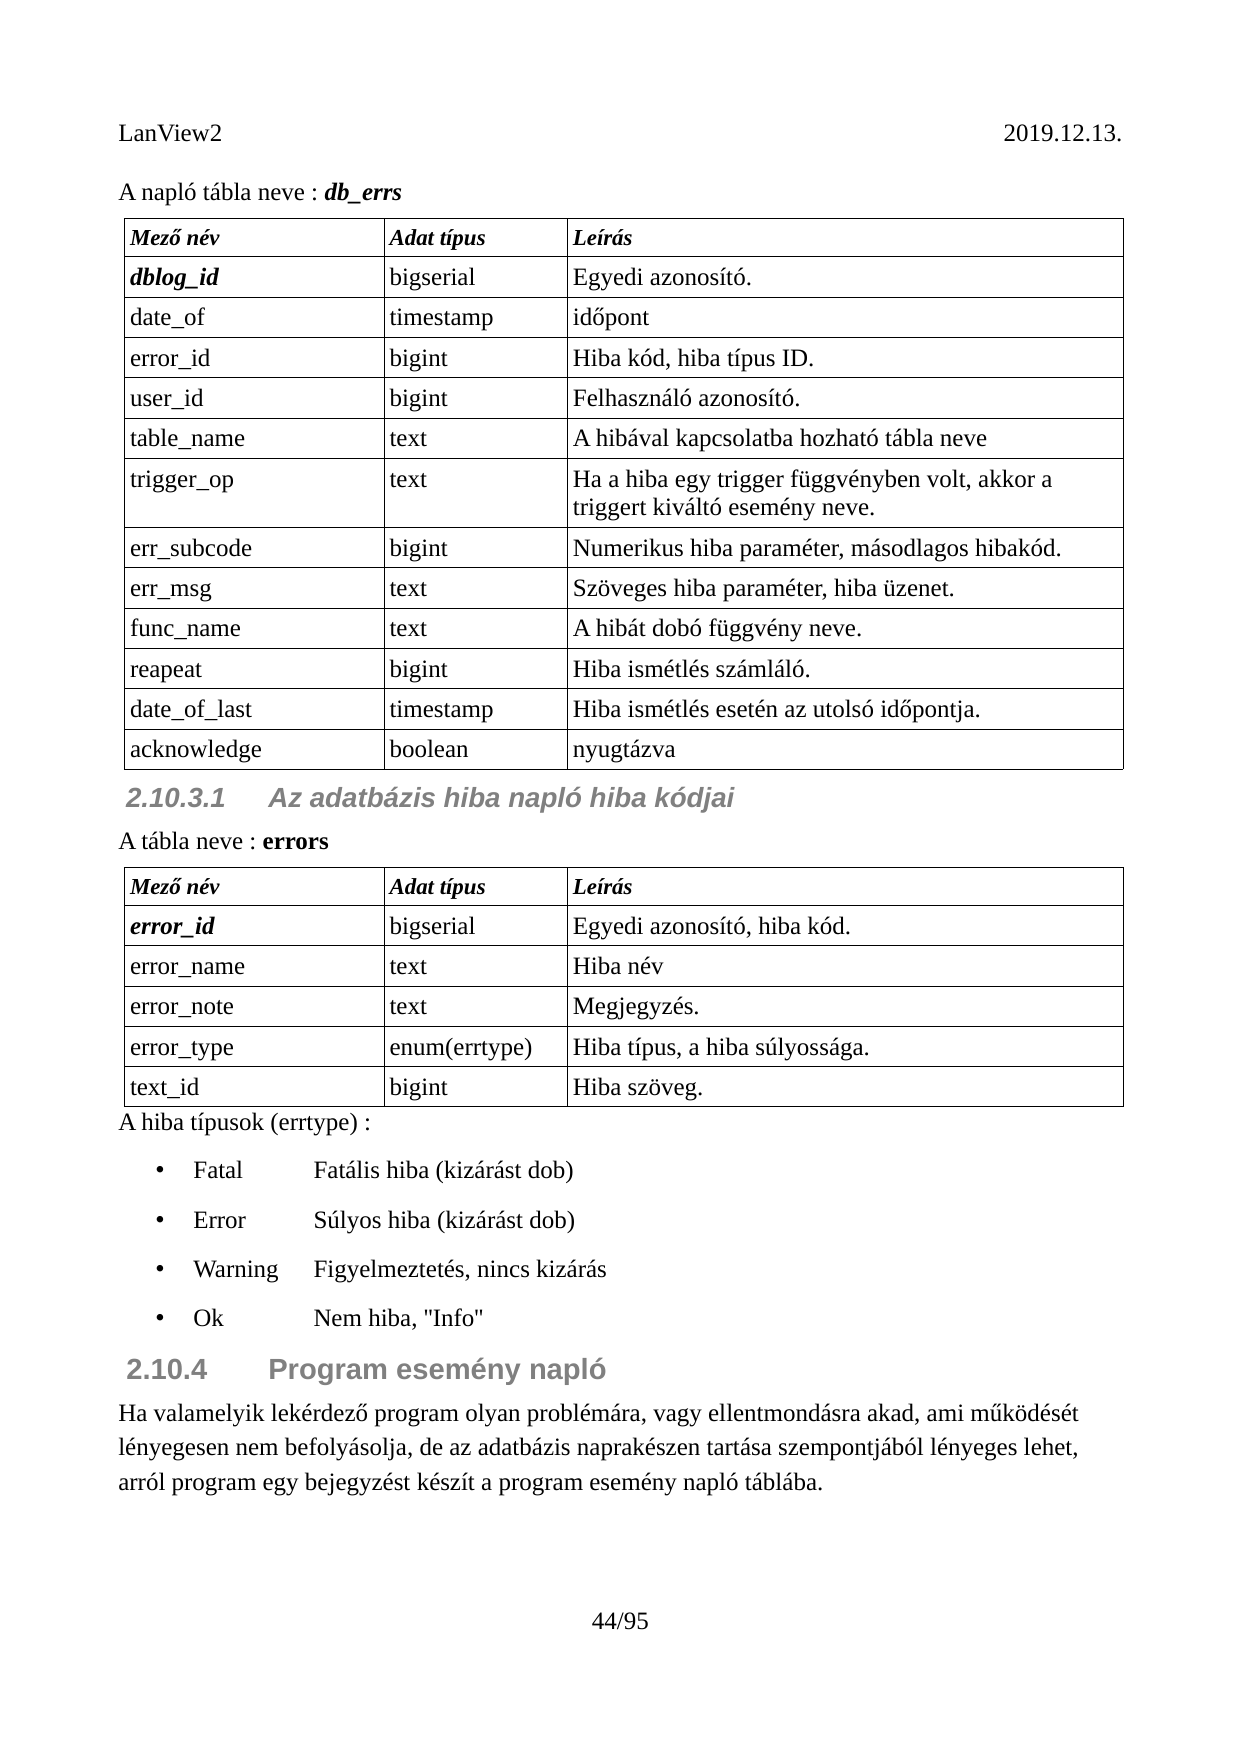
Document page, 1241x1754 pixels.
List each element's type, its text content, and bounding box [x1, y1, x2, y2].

table_cell error_type [125, 1027, 384, 1066]
table_cell text_id [125, 1067, 384, 1106]
table_cell text [385, 987, 567, 1026]
table_cell err_msg [125, 568, 384, 607]
table_cell bigint [385, 1067, 567, 1106]
table_cell bigint [385, 338, 567, 377]
table_cell text [385, 609, 567, 648]
table_cell nyugtázva [568, 730, 1123, 769]
table_cell bigserial [385, 257, 567, 297]
table_cell Hiba név [568, 946, 1123, 986]
table_cell A hibát dobó függvény neve. [568, 609, 1123, 648]
table_cell bigint [385, 528, 567, 567]
table_cell bigint [385, 649, 567, 688]
table_cell Felhasználó azonosító. [568, 378, 1123, 417]
table_cell bigserial [385, 906, 567, 945]
table_header Mező név [125, 219, 384, 256]
table_cell Szöveges hiba paraméter, hiba üzenet. [568, 568, 1123, 607]
list Ok Nem hiba, ''Info'' [156, 1303, 1122, 1332]
table_header Adat típus [385, 868, 567, 905]
table_cell text [385, 946, 567, 986]
table_cell bigint [385, 378, 567, 417]
table_cell Ha a hiba egy trigger függvényben volt, akkor a triggert kiváltó esemény neve. [568, 459, 1123, 527]
list Warning Figyelmeztetés, nincs kizárás [156, 1254, 1122, 1282]
table_cell dblog_id [125, 257, 384, 297]
table_cell Egyedi azonosító. [568, 257, 1123, 297]
table_cell boolean [385, 730, 567, 769]
table_cell Hiba ismétlés számláló. [568, 649, 1123, 688]
text Ha valamelyik lekérdező program olyan problémára, vagy ellentmondásra akad, ami működését lényegesen nem befolyásolja, de az adatbázis naprakészen tartása szempontjából lényeges lehet, arról program egy bejegyzést készít a program esemény napló táblába. [118, 1398, 1122, 1496]
table_cell date_of [125, 298, 384, 337]
table_header Mező név [125, 868, 384, 905]
list Error Súlyos hiba (kizárást dob) [156, 1205, 1122, 1233]
table_cell date_of_last [125, 689, 384, 728]
text A napló tábla neve : db_errs [118, 177, 1122, 206]
table_header Leírás [568, 219, 1123, 256]
table_cell enum(errtype) [385, 1027, 567, 1066]
table_cell error_id [125, 906, 384, 945]
table_cell user_id [125, 378, 384, 417]
table_cell error_note [125, 987, 384, 1026]
table_cell Hiba szöveg. [568, 1067, 1123, 1106]
table_cell timestamp [385, 298, 567, 337]
table_header Adat típus [385, 219, 567, 256]
table_cell err_subcode [125, 528, 384, 567]
table_cell Megjegyzés. [568, 987, 1123, 1026]
table_cell Hiba kód, hiba típus ID. [568, 338, 1123, 377]
list Fatal Fatális hiba (kizárást dob) [156, 1156, 1122, 1184]
table_cell func_name [125, 609, 384, 648]
table_cell Numerikus hiba paraméter, másodlagos hibakód. [568, 528, 1123, 567]
table_cell Hiba ismétlés esetén az utolsó időpontja. [568, 689, 1123, 728]
table_cell text [385, 419, 567, 458]
subtitle Program esemény napló [118, 1352, 1122, 1385]
table_cell error_id [125, 338, 384, 377]
table_cell Hiba típus, a hiba súlyossága. [568, 1027, 1123, 1066]
table_cell reapeat [125, 649, 384, 688]
table_cell acknowledge [125, 730, 384, 769]
table_cell Egyedi azonosító, hiba kód. [568, 906, 1123, 945]
subtitle Az adatbázis hiba napló hiba kódjai [118, 781, 1122, 813]
table_header Leírás [568, 868, 1123, 905]
text A hiba típusok (errtype) : [118, 1107, 1122, 1135]
table_cell text [385, 459, 567, 527]
table_cell table_name [125, 419, 384, 458]
table_cell error_name [125, 946, 384, 986]
table_cell timestamp [385, 689, 567, 728]
text A tábla neve : errors [118, 826, 1122, 854]
table_cell trigger_op [125, 459, 384, 527]
table_cell A hibával kapcsolatba hozható tábla neve [568, 419, 1123, 458]
table_cell időpont [568, 298, 1123, 337]
table_cell text [385, 568, 567, 607]
